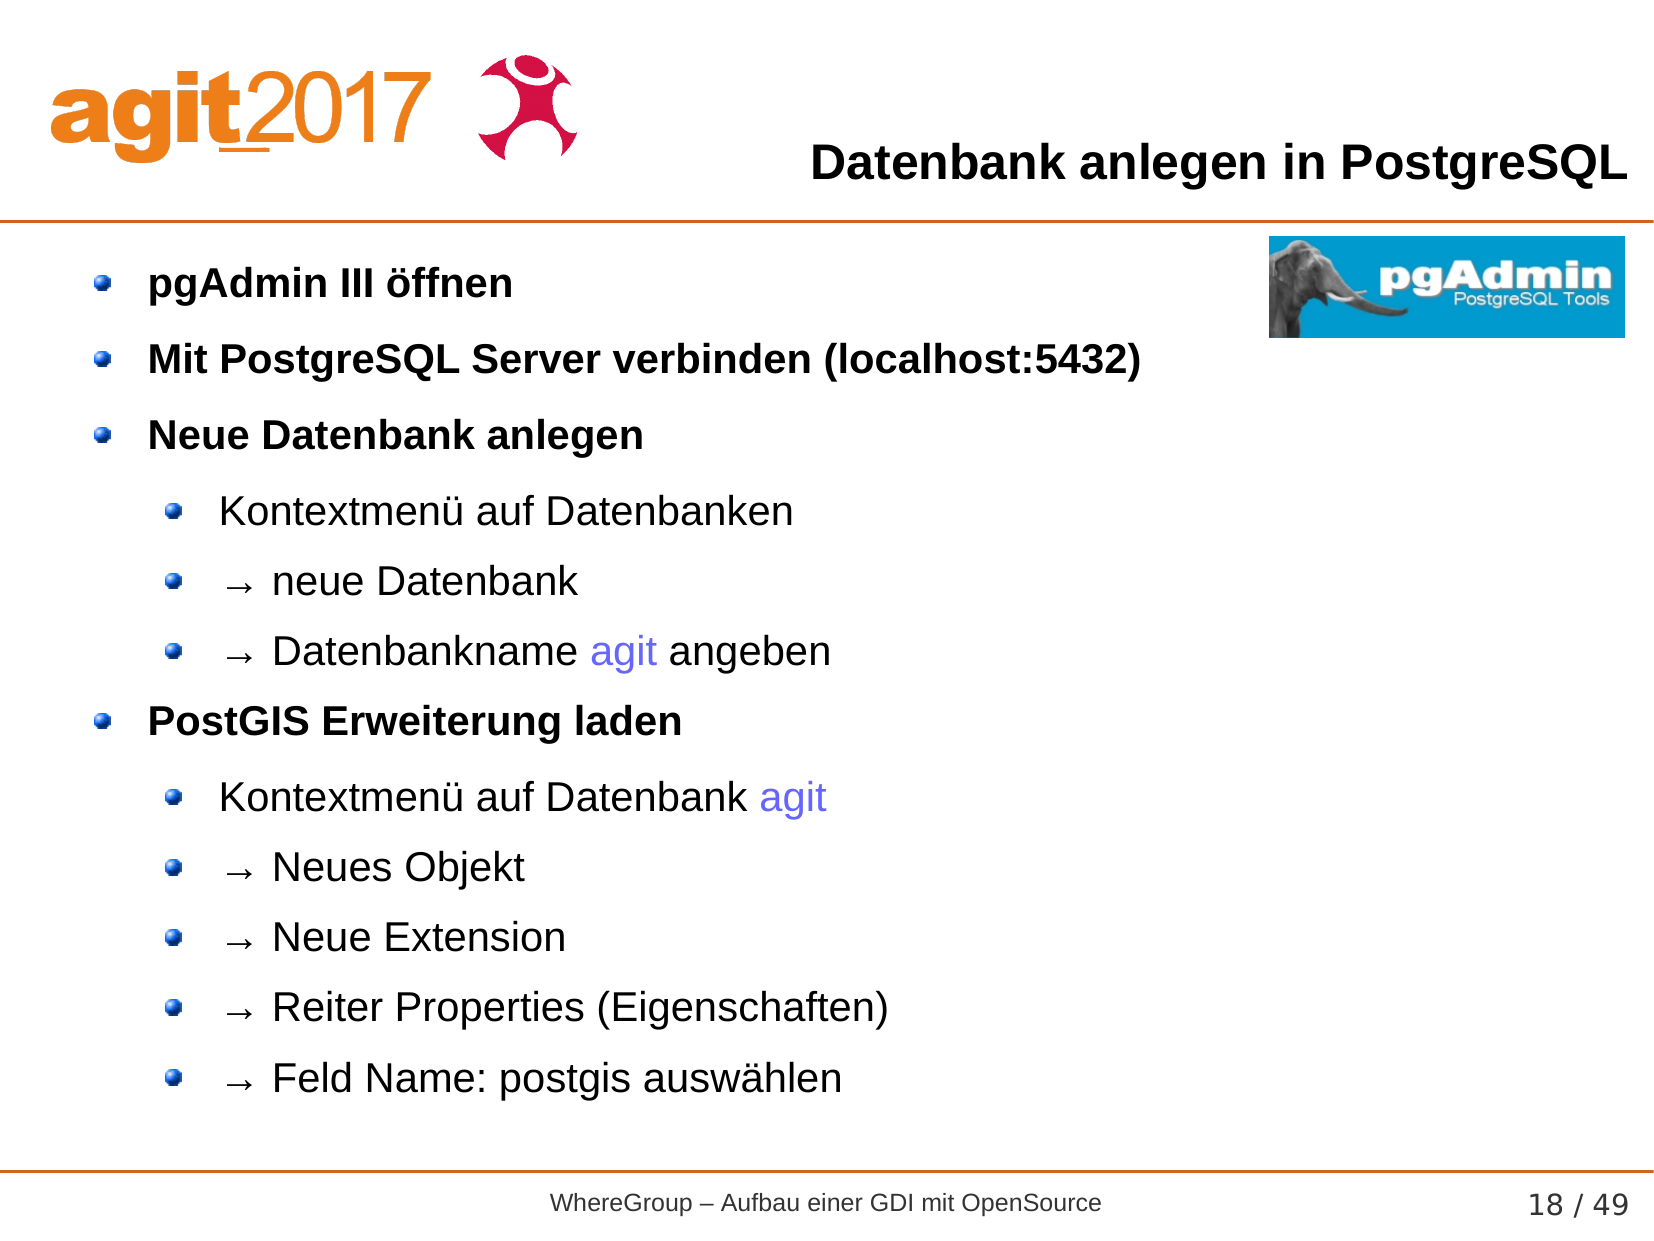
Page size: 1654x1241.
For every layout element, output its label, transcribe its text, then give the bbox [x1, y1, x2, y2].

picture [47, 47, 435, 166]
title Datenbank anlegen in PostgreSQL [242, 118, 1630, 207]
list pgAdmin III öffnen Mit PostgreSQL Server verbinden (localhost:5432) Neue Datenbank anlegen Kontextmenü auf Datenbanken → neue Datenbank → Datenbankname agit angeben PostGIS Erweiterung laden Kontextmenü auf Datenbank agit → Neues Objekt → Neue Extension → Reiter Properties (Eigenschaften) → Feld Name: postgis auswählen [76, 259, 1565, 1103]
picture [1269, 240, 1408, 338]
picture [1380, 260, 1613, 309]
picture [1575, 293, 1609, 305]
